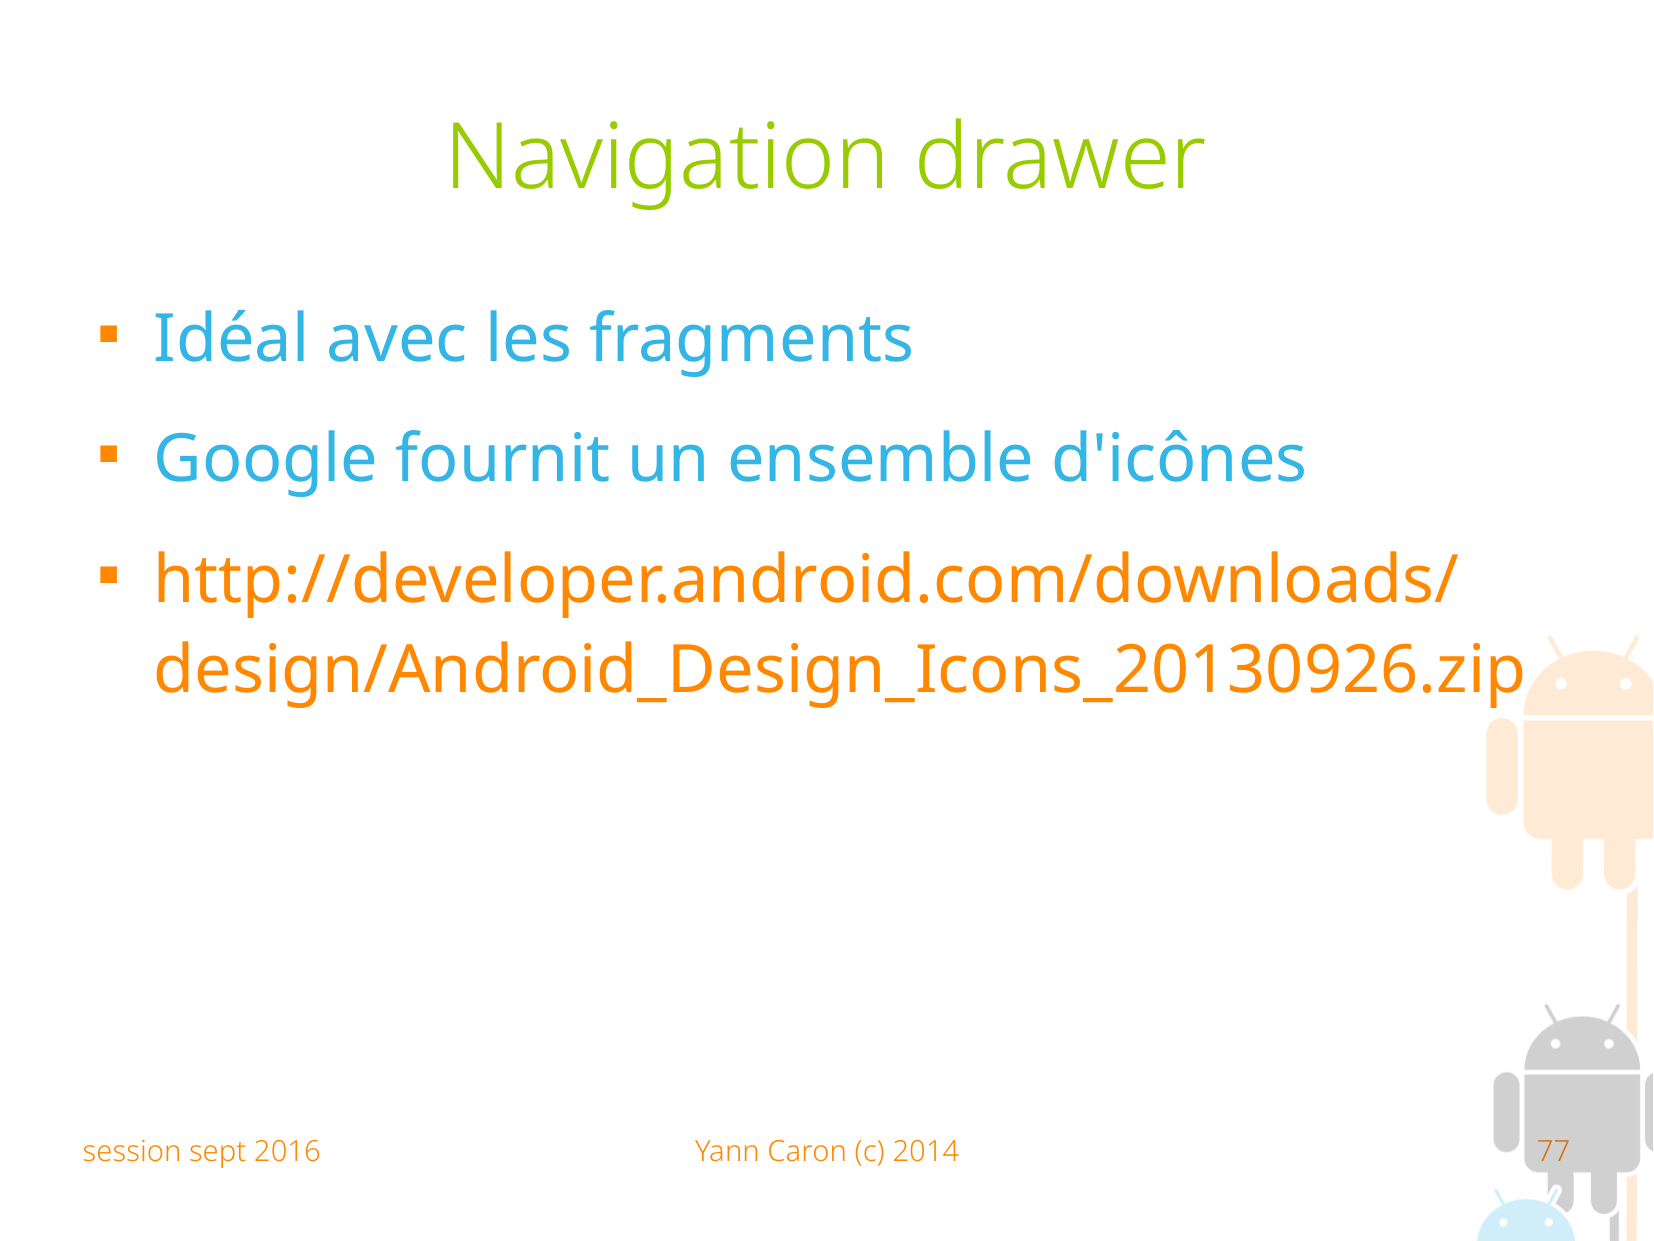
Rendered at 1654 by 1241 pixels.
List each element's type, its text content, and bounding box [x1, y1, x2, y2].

title Navigation drawer [82, 49, 1571, 257]
picture [240, 423, 1654, 1241]
list Idéal avec les fragments Google fournit un ensemble d'icônes http://developer.android.com/downloads/design/Android_Design_Icons_20130926.zip [82, 290, 1571, 1010]
